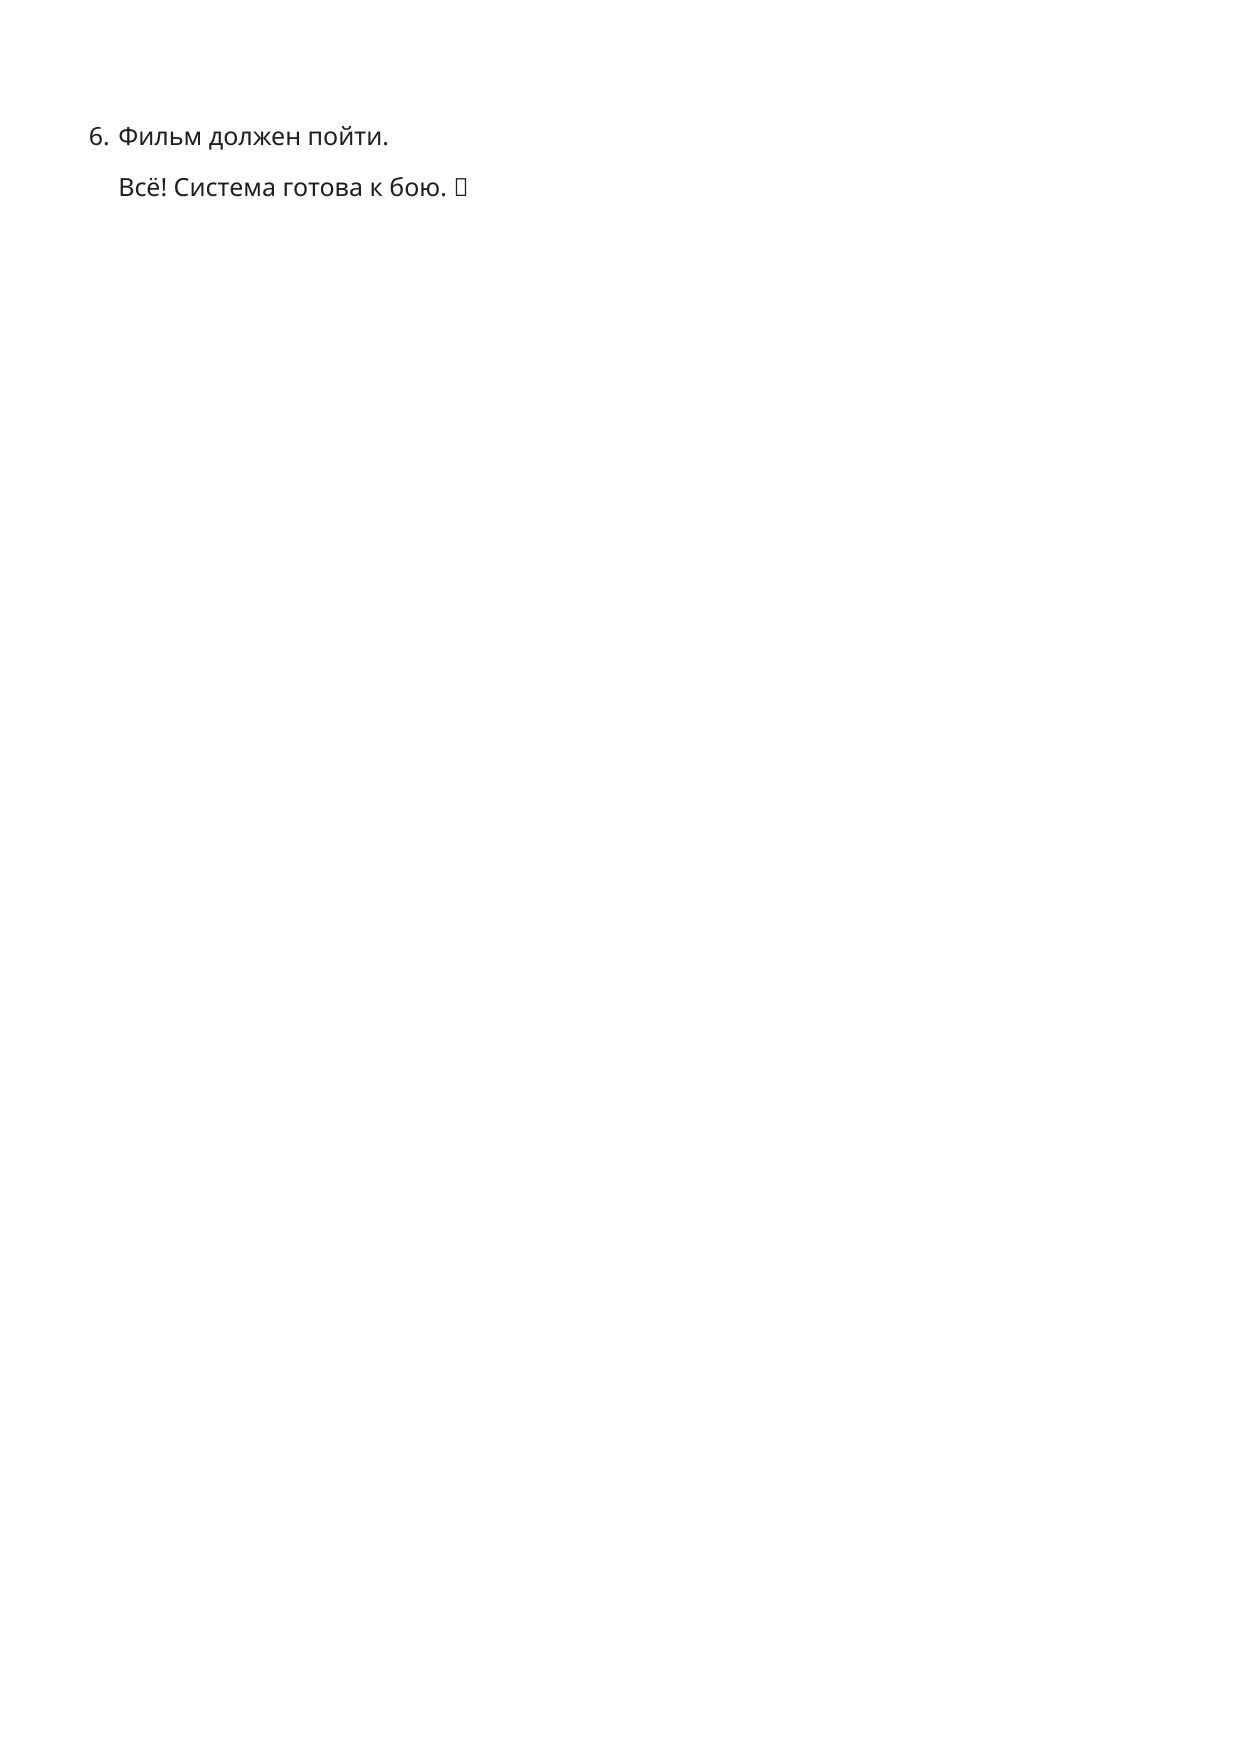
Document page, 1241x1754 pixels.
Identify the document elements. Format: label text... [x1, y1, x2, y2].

list Фильм должен пойти. [118, 118, 1122, 152]
text Всё! Система готова к бою. 🚀 [118, 169, 1122, 203]
